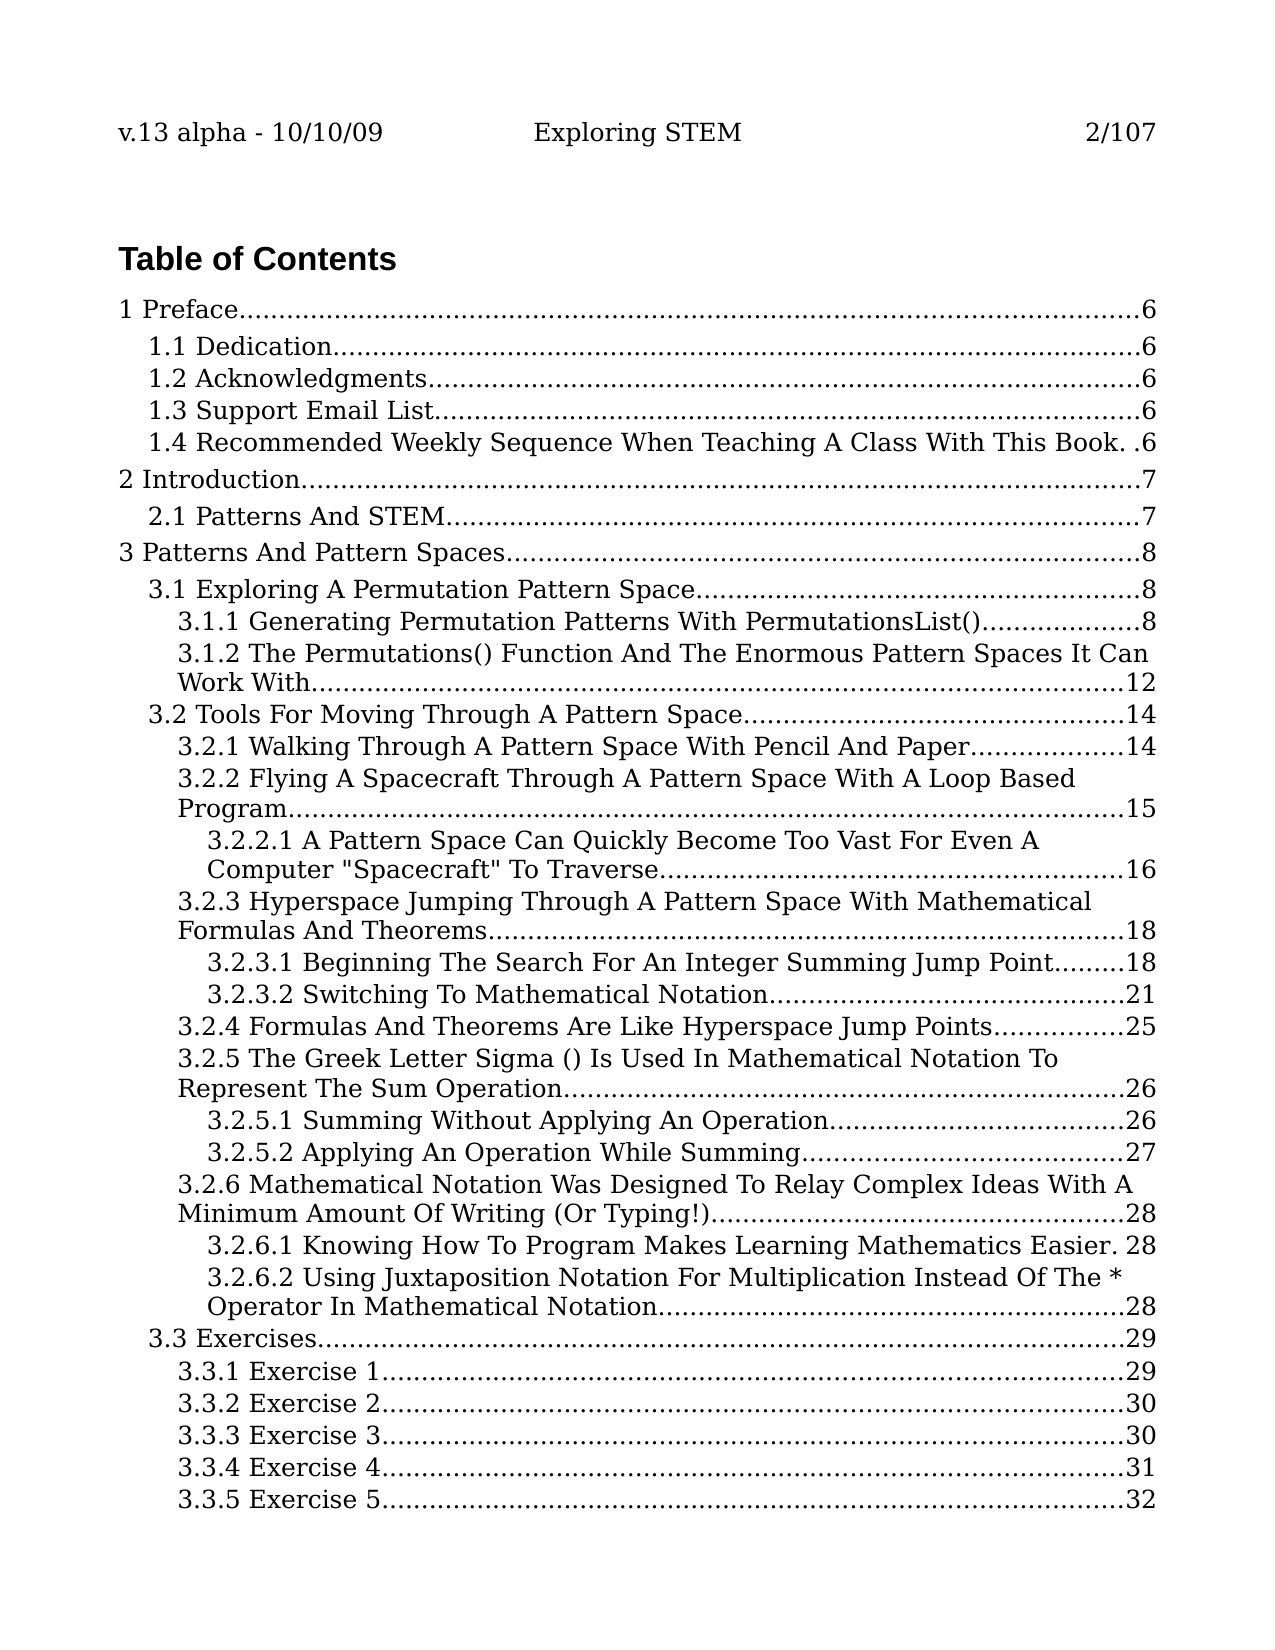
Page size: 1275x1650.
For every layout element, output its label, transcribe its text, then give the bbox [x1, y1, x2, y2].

text 1.1 Dedication 6 [148, 332, 1157, 361]
text 3.1 Exploring A Permutation Pattern Space 8 [148, 575, 1157, 604]
text 3.2.5 The Greek Letter Sigma () Is Used In Mathematical Notation To Represent The Sum Operation 26 [177, 1044, 1157, 1103]
text 3.3.4 Exercise 4 31 [177, 1453, 1157, 1482]
text 3.3.1 Exercise 1 29 [177, 1357, 1157, 1386]
text 1.2 Acknowledgments 6 [148, 364, 1157, 393]
text 3.2.6.2 Using Juxtaposition Notation For Multiplication Instead Of The * Operator In Mathematical Notation 28 [207, 1263, 1157, 1322]
text 3.1.2 The Permutations() Function And The Enormous Pattern Spaces It Can Work With 12 [177, 639, 1157, 697]
text 3.3.2 Exercise 2 30 [177, 1389, 1157, 1418]
text 3.2.6 Mathematical Notation Was Designed To Relay Complex Ideas With A Minimum Amount Of Writing (Or Typing!) 28 [177, 1170, 1157, 1228]
text 3.2.3.2 Switching To Mathematical Notation 21 [207, 980, 1157, 1009]
text 3.2.3 Hyperspace Jumping Through A Pattern Space With Mathematical Formulas And Theorems 18 [177, 887, 1157, 945]
text 3.2.2.1 A Pattern Space Can Quickly Become Too Vast For Even A Computer "Spacecraft" To Traverse 16 [207, 826, 1157, 884]
text 3 Patterns And Pattern Spaces 8 [118, 538, 1157, 567]
subtitle Table of Contents [118, 239, 1157, 277]
text 3.2.3.1 Beginning The Search For An Integer Summing Jump Point 18 [207, 948, 1157, 977]
text 2 Introduction 7 [118, 465, 1157, 494]
text 3.2.1 Walking Through A Pattern Space With Pencil And Paper 14 [177, 732, 1157, 762]
text 3.1.1 Generating Permutation Patterns With PermutationsList() 8 [177, 607, 1157, 636]
text 3.3.5 Exercise 5 32 [177, 1485, 1157, 1514]
text 3.2 Tools For Moving Through A Pattern Space 14 [148, 700, 1157, 729]
text 1 Preface 6 [118, 295, 1157, 324]
text 3.2.5.2 Applying An Operation While Summing 27 [207, 1138, 1157, 1167]
text 1.3 Support Email List 6 [148, 396, 1157, 425]
text 3.2.5.1 Summing Without Applying An Operation 26 [207, 1106, 1157, 1135]
text 2.1 Patterns And STEM 7 [148, 502, 1157, 531]
text 1.4 Recommended Weekly Sequence When Teaching A Class With This Book 6 [148, 428, 1157, 457]
text 3.3.3 Exercise 3 30 [177, 1421, 1157, 1450]
text 3.2.6.1 Knowing How To Program Makes Learning Mathematics Easier 28 [207, 1231, 1157, 1260]
text 3.3 Exercises 29 [148, 1324, 1157, 1354]
text 3.2.4 Formulas And Theorems Are Like Hyperspace Jump Points 25 [177, 1012, 1157, 1042]
text 3.2.2 Flying A Spacecraft Through A Pattern Space With A Loop Based Program 15 [177, 764, 1157, 823]
